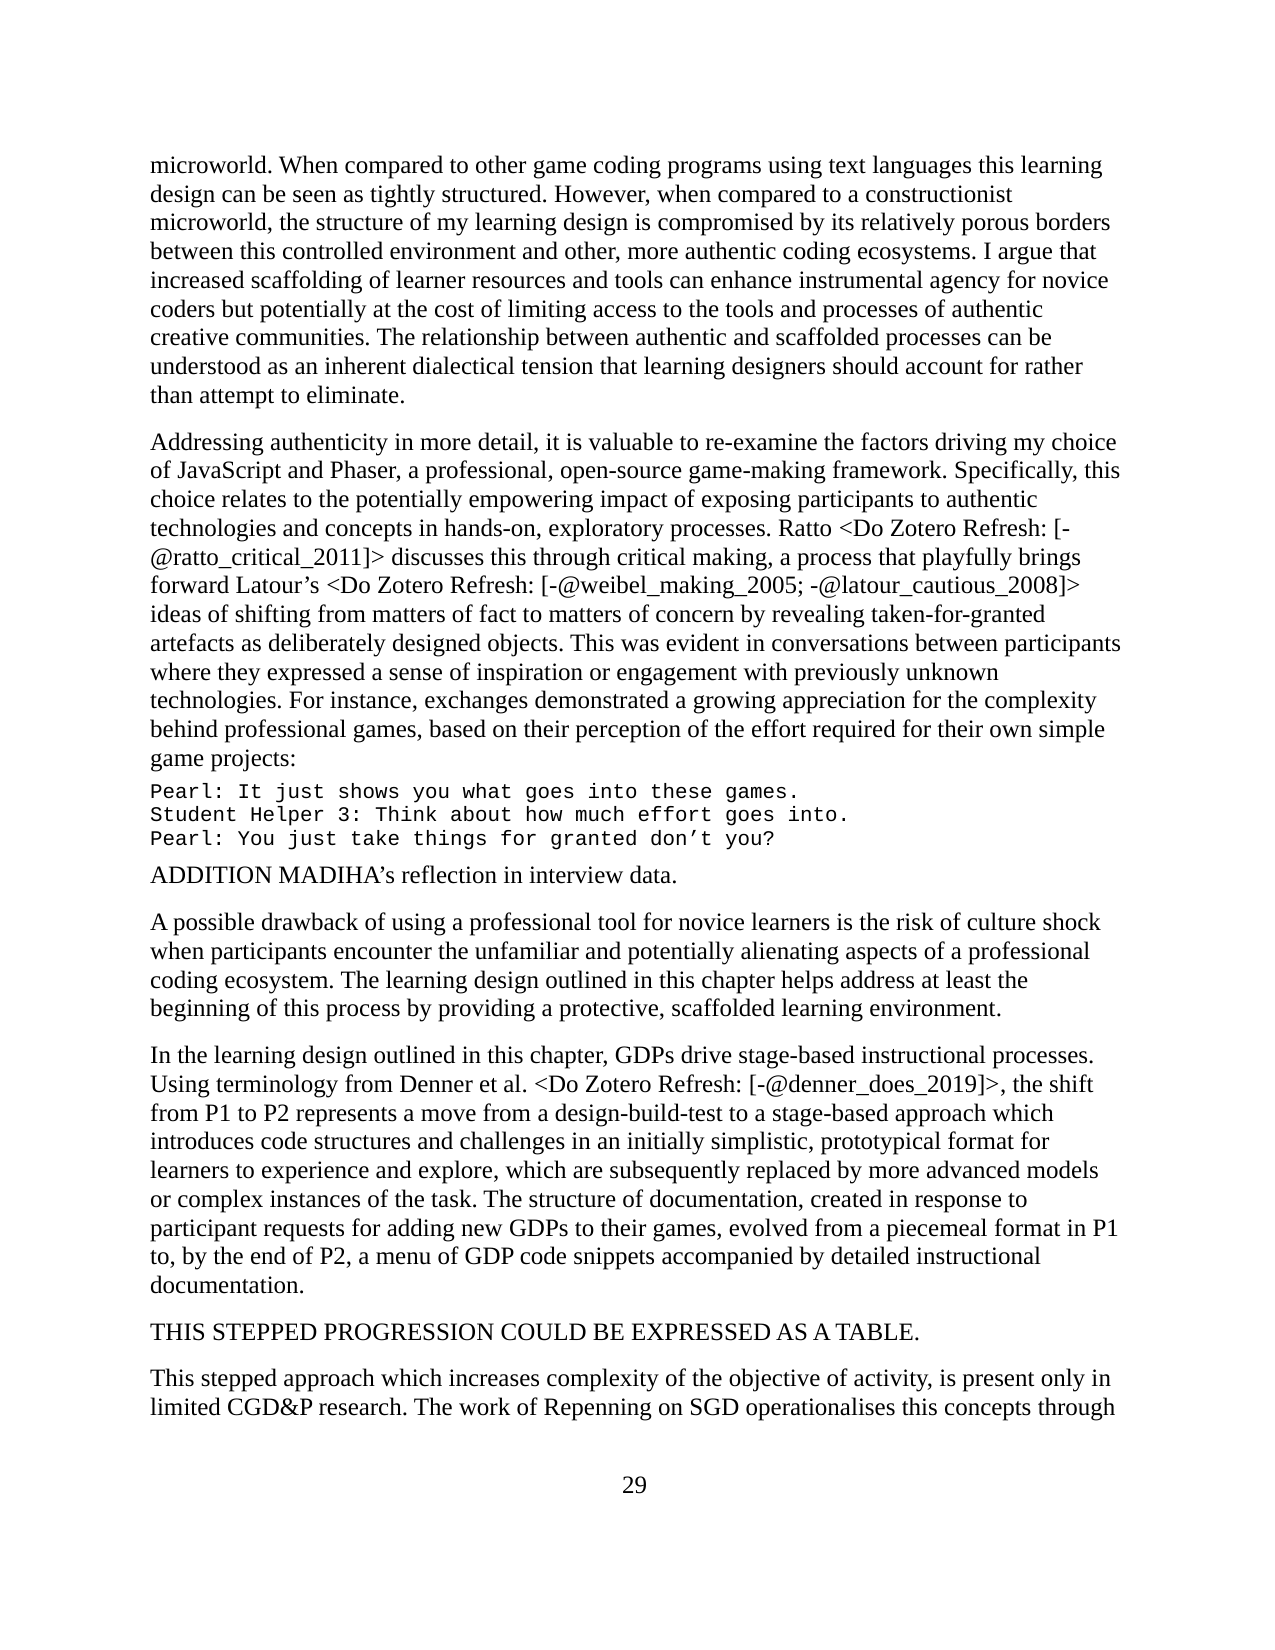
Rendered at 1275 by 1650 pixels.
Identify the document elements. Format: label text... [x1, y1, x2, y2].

text THIS STEPPED PROGRESSION COULD BE EXPRESSED AS A TABLE. [150, 1317, 1125, 1346]
text Pearl: It just shows you what goes into these games. [150, 781, 1125, 804]
text Addressing authenticity in more detail, it is valuable to re-examine the factors driving my choice of JavaScript and Phaser, a professional, open-source game-making framework. Specifically, this choice relates to the potentially empowering impact of exposing participants to authentic technologies and concepts in hands-on, exploratory processes. Ratto <Do Zotero Refresh: [-@ratto_critical_2011]> discusses this through critical making, a process that playfully brings forward Latour’s <Do Zotero Refresh: [-@weibel_making_2005; -@latour_cautious_2008]> ideas of shifting from matters of fact to matters of concern by revealing taken-for-granted artefacts as deliberately designed objects. This was evident in conversations between participants where they expressed a sense of inspiration or engagement with previously unknown technologies. For instance, exchanges demonstrated a growing appreciation for the complexity behind professional games, based on their perception of the effort required for their own simple game projects: [150, 427, 1125, 772]
text Student Helper 3: Think about how much effort goes into. [150, 804, 1125, 828]
text Pearl: You just take things for granted don’t you? [150, 828, 1125, 852]
text A possible drawback of using a professional tool for novice learners is the risk of culture shock when participants encounter the unfamiliar and potentially alienating aspects of a professional coding ecosystem. The learning design outlined in this chapter helps address at least the beginning of this process by providing a protective, scaffolded learning environment. [150, 907, 1125, 1022]
text ADDITION MADIHA’s reflection in interview data. [150, 861, 1125, 889]
text This stepped approach which increases complexity of the objective of activity, is present only in limited CGD&P research. The work of Repenning on SGD operationalises this concepts through [150, 1363, 1125, 1421]
text microworld. When compared to other game coding programs using text languages this learning design can be seen as tightly structured. However, when compared to a constructionist microworld, the structure of my learning design is compromised by its relatively porous borders between this controlled environment and other, more authentic coding ecosystems. I argue that increased scaffolding of learner resources and tools can enhance instrumental agency for novice coders but potentially at the cost of limiting access to the tools and processes of authentic creative communities. The relationship between authentic and scaffolded processes can be understood as an inherent dialectical tension that learning designers should account for rather than attempt to eliminate. [150, 150, 1125, 409]
text In the learning design outlined in this chapter, GDPs drive stage-based instructional processes. Using terminology from Denner et al. <Do Zotero Refresh: [-@denner_does_2019]>, the shift from P1 to P2 represents a move from a design-build-test to a stage-based approach which introduces code structures and challenges in an initially simplistic, prototypical format for learners to experience and explore, which are subsequently replaced by more advanced models or complex instances of the task. The structure of documentation, created in response to participant requests for adding new GDPs to their games, evolved from a piecemeal format in P1 to, by the end of P2, a menu of GDP code snippets accompanied by detailed instructional documentation. [150, 1040, 1125, 1299]
